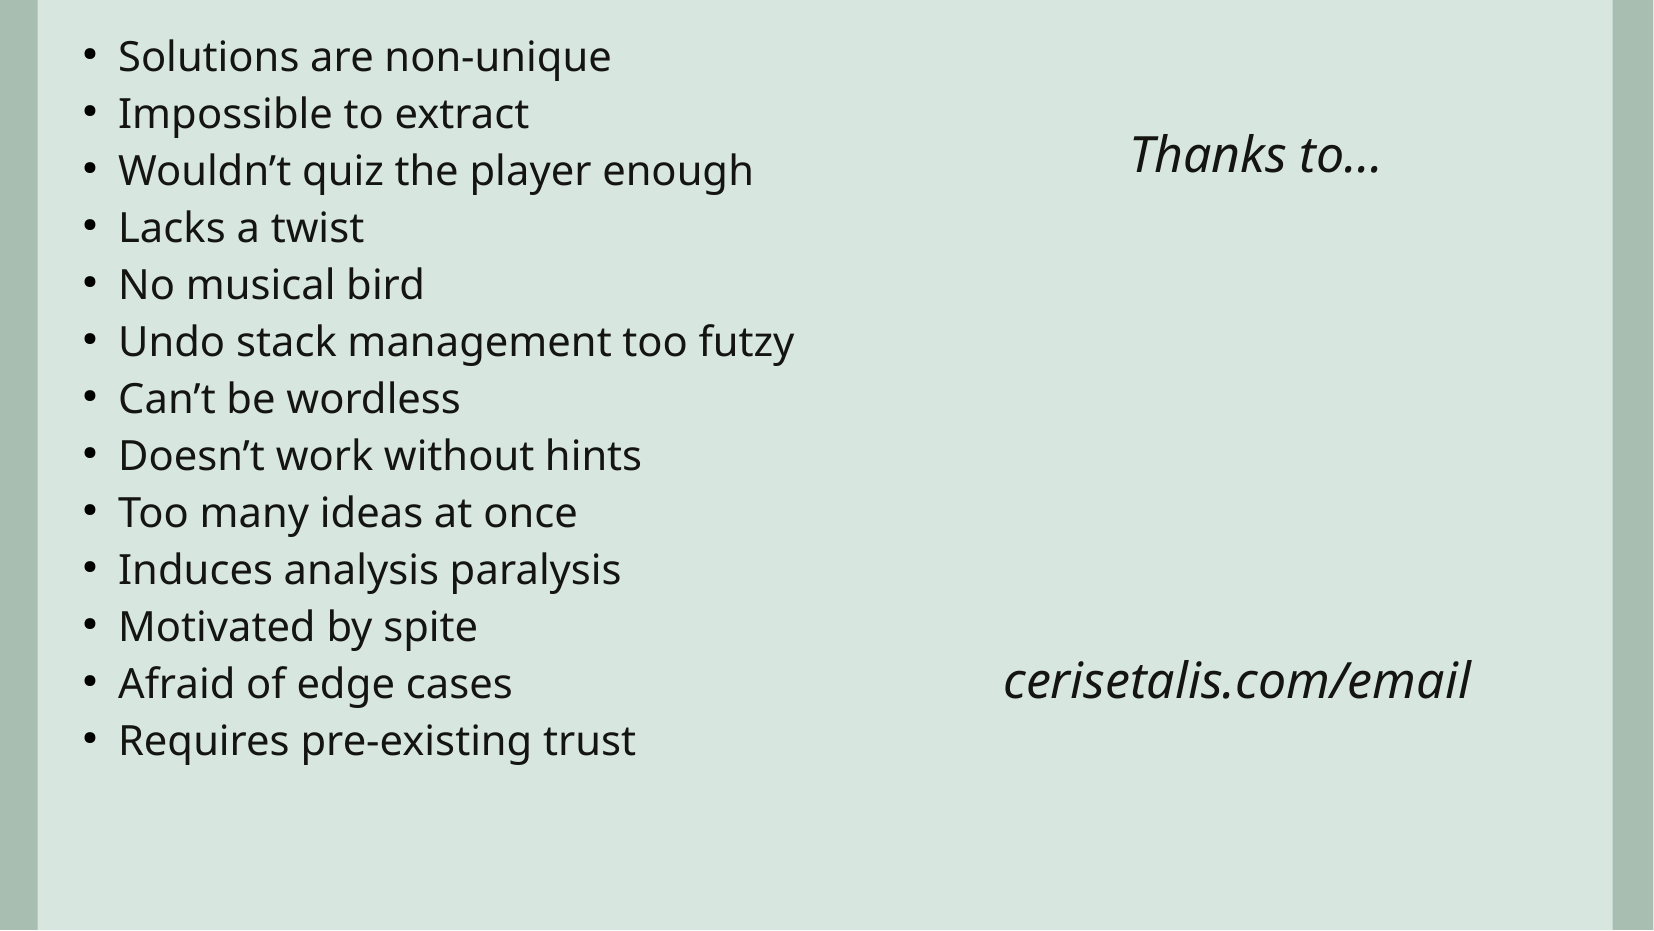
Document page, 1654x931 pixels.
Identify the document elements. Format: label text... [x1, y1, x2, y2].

subtitle Solutions are non-unique Impossible to extract Wouldn’t quiz the player enough Lacks a twist No musical bird Undo stack management too futzy Can’t be wordless Doesn’t work without hints Too many ideas at once Induces analysis paralysis Motivated by spite Afraid of edge cases Requires pre-existing trust [82, 37, 1576, 757]
text_box cerisetalis.com/email [975, 637, 1501, 774]
text_box Thanks to... [1087, 111, 1426, 188]
